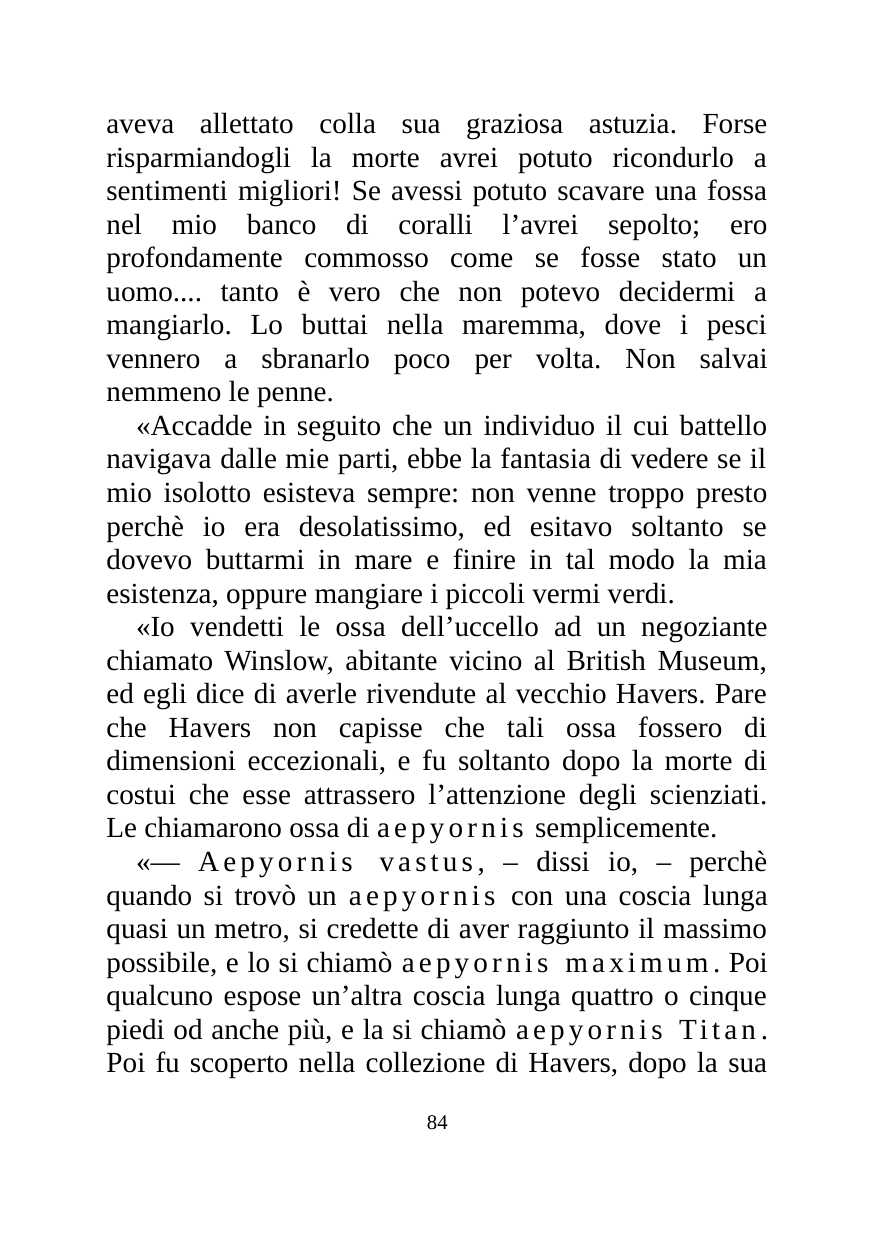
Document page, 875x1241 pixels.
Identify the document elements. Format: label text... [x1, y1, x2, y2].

text aveva allettato colla sua graziosa astuzia. Forse risparmiandogli la morte avrei potuto ricondurlo a sentimenti migliori! Se avessi potuto scavare una fossa nel mio banco di coralli l’avrei sepolto; ero profondamente commosso come se fosse stato un uomo.... tanto è vero che non potevo decidermi a mangiarlo. Lo buttai nella maremma, dove i pesci vennero a sbranarlo poco per volta. Non salvai nemmeno le penne. [106, 106, 768, 408]
text «Accadde in seguito che un individuo il cui battello navigava dalle mie parti, ebbe la fantasia di vedere se il mio isolotto esisteva sempre: non venne troppo presto perchè io era desolatissimo, ed esitavo soltanto se dovevo buttarmi in mare e finire in tal modo la mia esistenza, oppure mangiare i piccoli vermi verdi. [106, 408, 768, 609]
text «Io vendetti le ossa dell’uccello ad un negoziante chiamato Winslow, abitante vicino al British Museum, ed egli dice di averle rivendute al vecchio Havers. Pare che Havers non capisse che tali ossa fossero di dimensioni eccezionali, e fu soltanto dopo la morte di costui che esse attrassero l’attenzione degli scienziati. Le chiamarono ossa di aepyornis semplicemente. [106, 609, 768, 844]
text «— Aepyornis vastus, – dissi io, – perchè quando si trovò un aepyornis con una coscia lunga quasi un metro, si credette di aver raggiunto il massimo possibile, e lo si chiamò aepyornis maximum. Poi qualcuno espose un’altra coscia lunga quattro o cinque piedi od anche più, e la si chiamò aepyornis Titan. Poi fu scoperto nella collezione di Havers, dopo la sua [106, 844, 768, 1079]
